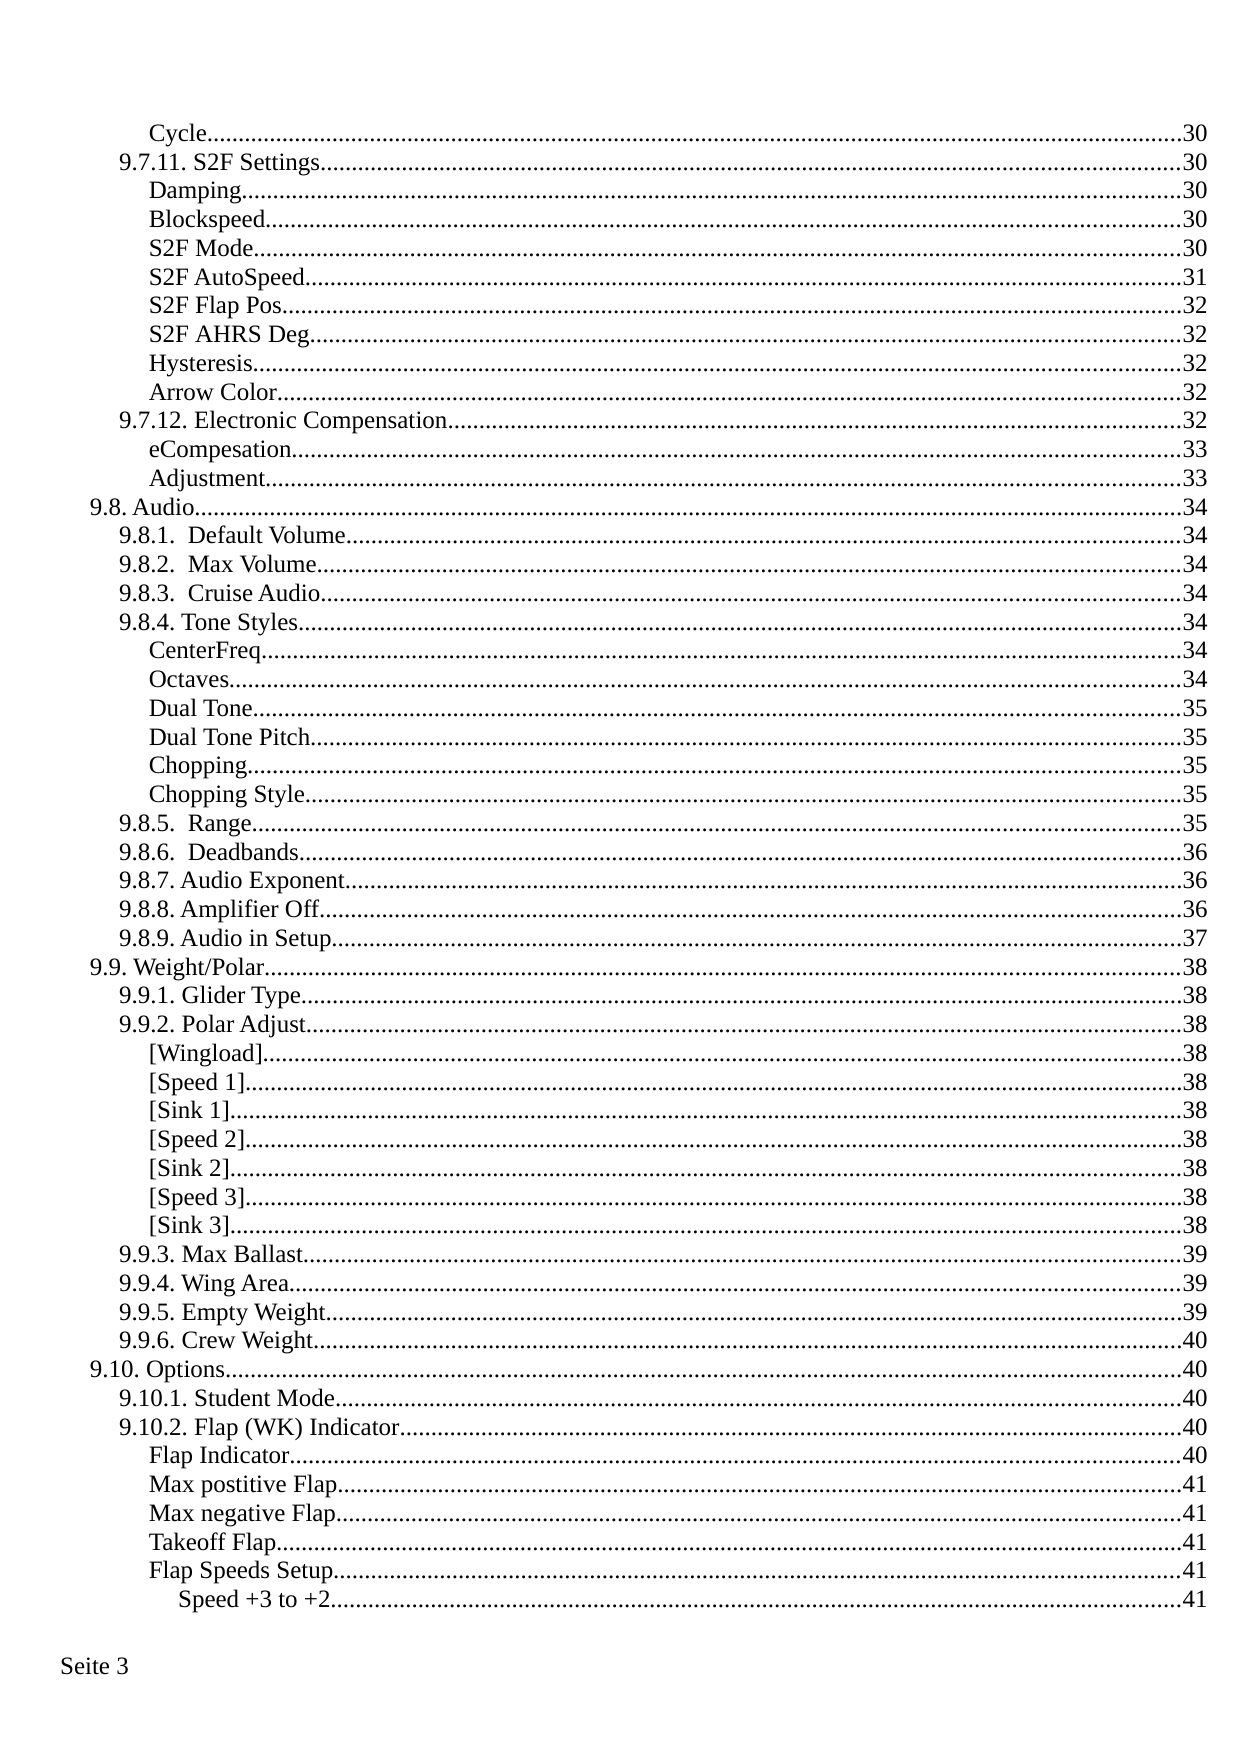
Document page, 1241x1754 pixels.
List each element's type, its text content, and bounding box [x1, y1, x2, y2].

text [Wingload] 38 [148, 1038, 1207, 1067]
text S2F Flap Pos 32 [148, 291, 1207, 319]
text CenterFreq 34 [148, 636, 1207, 664]
text 9.10.1. Student Mode 40 [119, 1383, 1207, 1412]
text [Sink 1] 38 [148, 1096, 1207, 1124]
text [Speed 3] 38 [148, 1182, 1207, 1211]
text [Speed 1] 38 [148, 1067, 1207, 1096]
text Speed +3 to +2 41 [178, 1584, 1207, 1613]
text Cycle 30 [148, 118, 1207, 147]
text 9.8.6. Deadbands 36 [119, 837, 1207, 866]
text 9.9.5. Empty Weight 39 [119, 1297, 1207, 1326]
text 9.9. Weight/Polar 38 [89, 952, 1207, 981]
text Max negative Flap 41 [148, 1498, 1207, 1527]
text 9.9.4. Wing Area 39 [119, 1268, 1207, 1297]
text 9.7.12. Electronic Compensation 32 [119, 406, 1207, 434]
text S2F AHRS Deg 32 [148, 319, 1207, 348]
text Adjustment 33 [148, 463, 1207, 492]
text Hysteresis 32 [148, 348, 1207, 377]
text Blockspeed 30 [148, 204, 1207, 233]
text Max postitive Flap 41 [148, 1469, 1207, 1498]
text eCompesation 33 [148, 434, 1207, 463]
text Flap Speeds Setup 41 [148, 1556, 1207, 1584]
text Chopping 35 [148, 751, 1207, 779]
text 9.9.2. Polar Adjust 38 [119, 1009, 1207, 1038]
text Octaves 34 [148, 664, 1207, 693]
text 9.9.1. Glider Type 38 [119, 981, 1207, 1009]
text Damping 30 [148, 176, 1207, 204]
text Dual Tone 35 [148, 693, 1207, 722]
text 9.8.3. Cruise Audio 34 [119, 578, 1207, 607]
text [Sink 3] 38 [148, 1211, 1207, 1239]
text 9.7.11. S2F Settings 30 [119, 147, 1207, 176]
text [Speed 2] 38 [148, 1124, 1207, 1153]
text 9.8.9. Audio in Setup 37 [119, 923, 1207, 952]
text S2F AutoSpeed 31 [148, 262, 1207, 291]
text 9.9.3. Max Ballast 39 [119, 1239, 1207, 1268]
text 9.8.8. Amplifier Off 36 [119, 894, 1207, 923]
text S2F Mode 30 [148, 233, 1207, 262]
text Dual Tone Pitch 35 [148, 722, 1207, 751]
text 9.8.2. Max Volume 34 [119, 549, 1207, 578]
text Chopping Style 35 [148, 779, 1207, 808]
text 9.10.2. Flap (WK) Indicator 40 [119, 1412, 1207, 1441]
text 9.8. Audio 34 [89, 492, 1207, 521]
text 9.8.1. Default Volume 34 [119, 521, 1207, 549]
text [Sink 2] 38 [148, 1153, 1207, 1182]
text Flap Indicator 40 [148, 1441, 1207, 1469]
text 9.9.6. Crew Weight 40 [119, 1326, 1207, 1354]
text 9.8.4. Tone Styles 34 [119, 607, 1207, 636]
text 9.10. Options 40 [89, 1354, 1207, 1383]
text Takeoff Flap 41 [148, 1527, 1207, 1556]
text 9.8.5. Range 35 [119, 808, 1207, 837]
text 9.8.7. Audio Exponent 36 [119, 866, 1207, 894]
text Arrow Color 32 [148, 377, 1207, 406]
